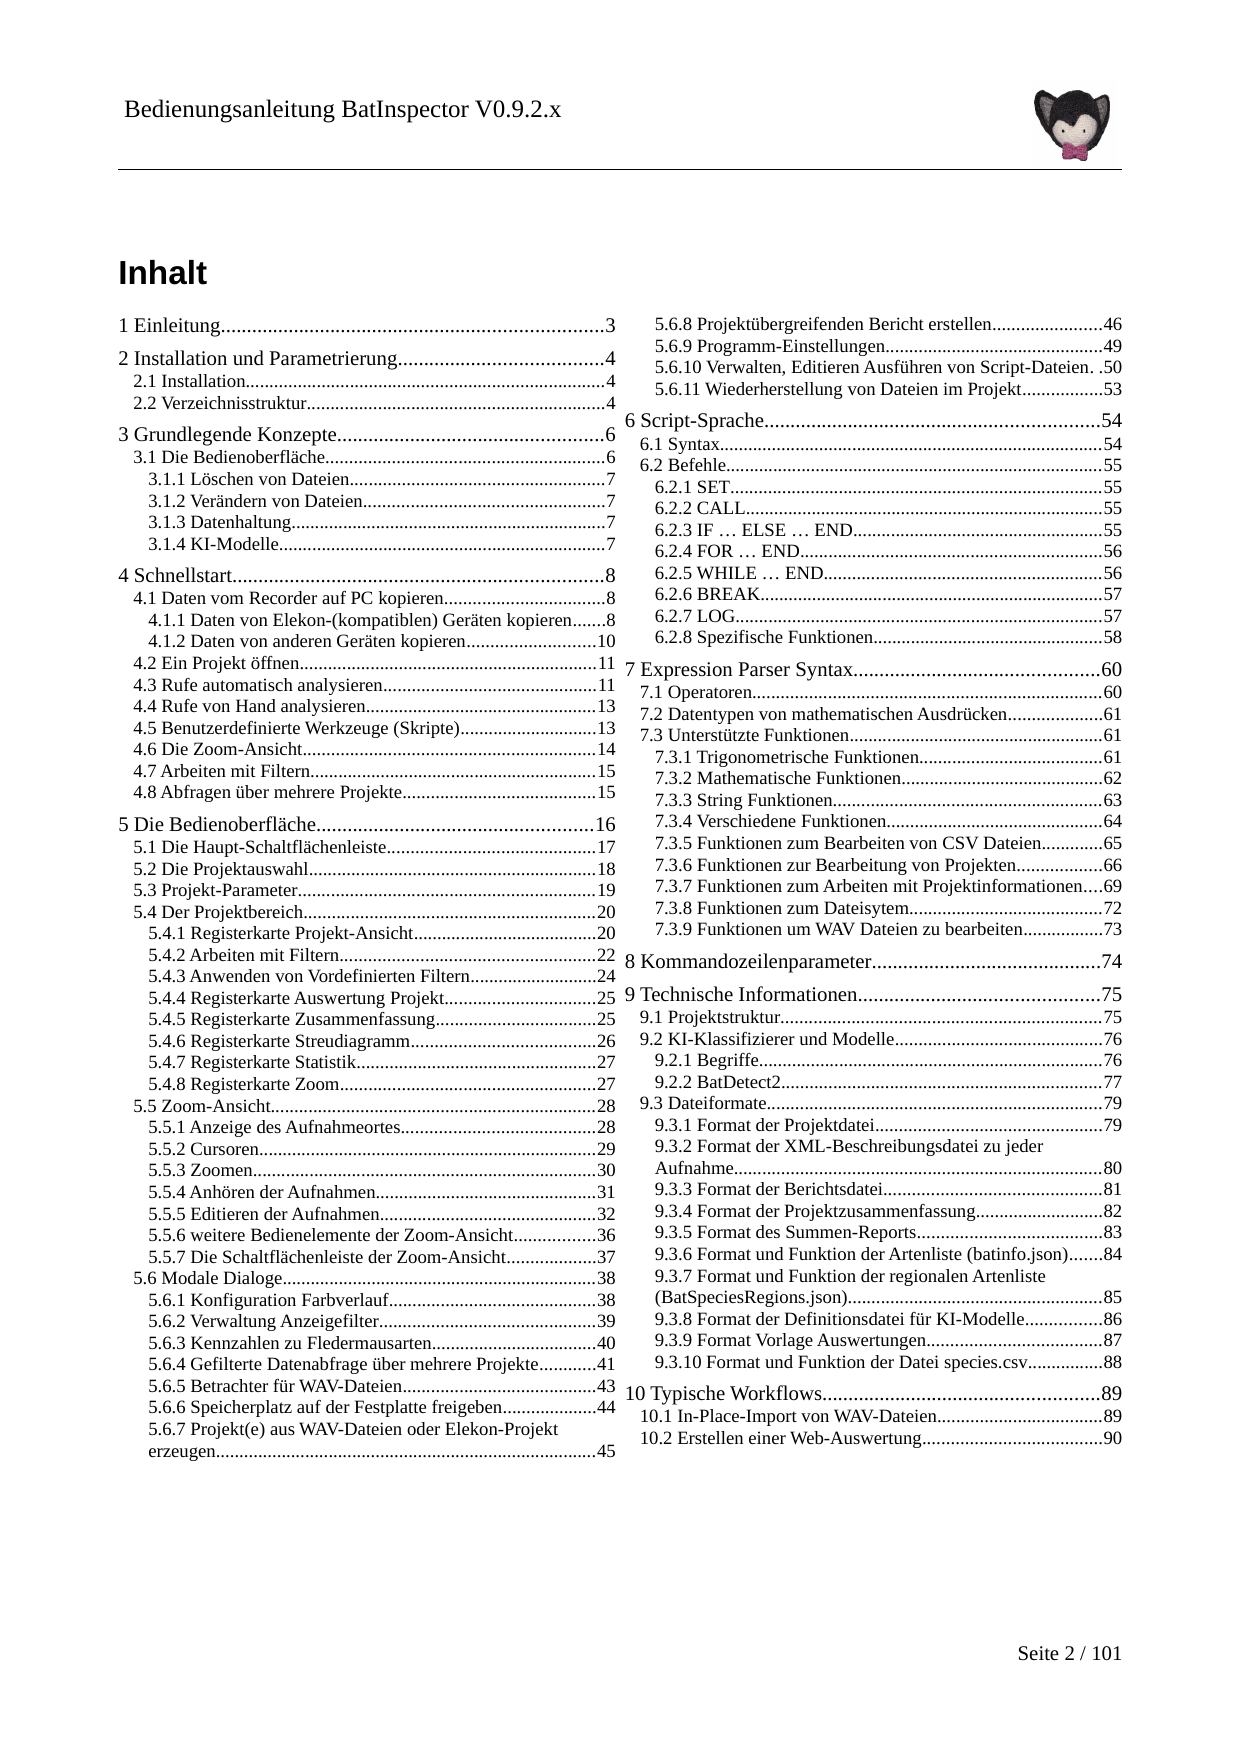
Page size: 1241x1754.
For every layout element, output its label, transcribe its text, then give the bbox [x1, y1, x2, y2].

text 6.2.4 FOR … END 56 [654, 540, 1122, 562]
text 9.3.3 Format der Berichtsdatei 81 [654, 1178, 1122, 1200]
text 5.6.5 Betrachter für WAV-Dateien 43 [148, 1375, 616, 1396]
text 10.1 In-Place-Import von WAV-Dateien 89 [639, 1405, 1122, 1427]
text 6.2.3 IF … ELSE … END 55 [654, 519, 1122, 540]
text 9.3.5 Format des Summen-Reports 83 [654, 1221, 1122, 1243]
text 4.1 Daten vom Recorder auf PC kopieren 8 [133, 587, 616, 609]
text 7.3.4 Verschiedene Funktionen 64 [654, 810, 1122, 832]
text 5.5 Zoom-Ansicht 28 [133, 1094, 616, 1116]
text 5 Die Bedienoberfläche 16 [118, 812, 616, 836]
text 5.4 Der Projektbereich 20 [133, 901, 616, 922]
text 1 Einleitung 3 [118, 313, 616, 337]
text 6.2.6 BREAK 57 [654, 583, 1122, 605]
text 5.4.1 Registerkarte Projekt-Ansicht 20 [148, 922, 616, 944]
text 6.2.2 CALL 55 [654, 497, 1122, 519]
text 7.3.1 Trigonometrische Funktionen 61 [654, 746, 1122, 767]
text 5.5.7 Die Schaltflächenleiste der Zoom-Ansicht 37 [148, 1246, 616, 1267]
text 9.3.6 Format und Funktion der Artenliste (batinfo.json) 84 [654, 1243, 1122, 1264]
text 3 Grundlegende Konzepte 6 [118, 422, 616, 446]
text 5.5.6 weitere Bedienelemente der Zoom-Ansicht 36 [148, 1224, 616, 1246]
text 9.1 Projektstruktur 75 [639, 1006, 1122, 1027]
text 9.3.4 Format der Projektzusammenfassung 82 [654, 1200, 1122, 1221]
text 10 Typische Workflows 89 [624, 1381, 1122, 1405]
text 7.3.2 Mathematische Funktionen 62 [654, 767, 1122, 789]
text 9.3.9 Format Vorlage Auswertungen 87 [654, 1329, 1122, 1351]
text 5.4.2 Arbeiten mit Filtern 22 [148, 944, 616, 965]
text 4.6 Die Zoom-Ansicht 14 [133, 738, 616, 760]
text 5.4.6 Registerkarte Streudiagramm 26 [148, 1030, 616, 1051]
text 4.1.2 Daten von anderen Geräten kopieren 10 [148, 630, 616, 652]
text 5.6.9 Programm-Einstellungen 49 [654, 335, 1122, 356]
text 3.1.4 KI-Modelle 7 [148, 533, 616, 554]
text 7.3.8 Funktionen zum Dateisytem 72 [654, 897, 1122, 918]
text 5.1 Die Haupt-Schaltflächenleiste 17 [133, 836, 616, 857]
text 9.2 KI-Klassifizierer und Modelle 76 [639, 1027, 1122, 1049]
text 5.6.1 Konfiguration Farbverlauf 38 [148, 1289, 616, 1310]
text 5.6 Modale Dialoge 38 [133, 1267, 616, 1289]
text 4.1.1 Daten von Elekon-(kompatiblen) Geräten kopieren 8 [148, 609, 616, 630]
text 3.1.2 Verändern von Dateien 7 [148, 489, 616, 511]
text 4.8 Abfragen über mehrere Projekte 15 [133, 781, 616, 803]
text 5.5.1 Anzeige des Aufnahmeortes 28 [148, 1116, 616, 1138]
text 6.2.1 SET 55 [654, 476, 1122, 497]
text 9 Technische Informationen 75 [624, 982, 1122, 1006]
text 2.1 Installation 4 [133, 370, 616, 392]
text 7.2 Datentypen von mathematischen Ausdrücken 61 [639, 703, 1122, 724]
text 8 Kommandozeilenparameter 74 [624, 949, 1122, 973]
text 7 Expression Parser Syntax 60 [624, 657, 1122, 681]
text 9.2.1 Begriffe 76 [654, 1049, 1122, 1071]
text 2.2 Verzeichnisstruktur 4 [133, 392, 616, 413]
text 5.4.5 Registerkarte Zusammenfassung 25 [148, 1008, 616, 1030]
text 5.4.7 Registerkarte Statistik 27 [148, 1051, 616, 1073]
text 3.1.1 Löschen von Dateien 7 [148, 468, 616, 489]
text 3.1 Die Bedienoberfläche 6 [133, 446, 616, 468]
text 4.3 Rufe automatisch analysieren 11 [133, 673, 616, 695]
text 7.3.6 Funktionen zur Bearbeitung von Projekten 66 [654, 853, 1122, 875]
text 4.2 Ein Projekt öffnen 11 [133, 652, 616, 673]
text 5.4.4 Registerkarte Auswertung Projekt 25 [148, 987, 616, 1008]
subtitle Inhalt [118, 253, 1122, 292]
text 6 Script-Sprache 54 [624, 408, 1122, 432]
text 5.6.7 Projekt(e) aus WAV-Dateien oder Elekon-Projekt erzeugen 45 [148, 1418, 616, 1461]
text 6.2 Befehle 55 [639, 454, 1122, 476]
text 6.2.7 LOG 57 [654, 605, 1122, 626]
text 9.3.2 Format der XML-Beschreibungsdatei zu jeder Aufnahme 80 [654, 1135, 1122, 1178]
text 7.3.5 Funktionen zum Bearbeiten von CSV Dateien 65 [654, 832, 1122, 853]
text 4.5 Benutzerdefinierte Werkzeuge (Skripte) 13 [133, 717, 616, 738]
text 5.6.2 Verwaltung Anzeigefilter 39 [148, 1310, 616, 1332]
text 5.2 Die Projektauswahl 18 [133, 857, 616, 879]
text 5.3 Projekt-Parameter 19 [133, 879, 616, 901]
text 4 Schnellstart 8 [118, 563, 616, 587]
picture [1030, 80, 1119, 169]
text 5.5.2 Cursoren 29 [148, 1138, 616, 1159]
text 7.3 Unterstützte Funktionen 61 [639, 724, 1122, 746]
text 2 Installation und Parametrierung 4 [118, 346, 616, 370]
text 9.3.1 Format der Projektdatei 79 [654, 1114, 1122, 1135]
text 9.3.10 Format und Funktion der Datei species.csv 88 [654, 1351, 1122, 1372]
text 5.4.8 Registerkarte Zoom 27 [148, 1073, 616, 1094]
text 9.3.8 Format der Definitionsdatei für KI-Modelle 86 [654, 1308, 1122, 1329]
text 7.3.9 Funktionen um WAV Dateien zu bearbeiten 73 [654, 918, 1122, 940]
text 5.6.8 Projektübergreifenden Bericht erstellen 46 [654, 313, 1122, 335]
text 5.5.4 Anhören der Aufnahmen 31 [148, 1181, 616, 1202]
text 5.6.11 Wiederherstellung von Dateien im Projekt 53 [654, 378, 1122, 399]
text 5.6.10 Verwalten, Editieren Ausführen von Script-Dateien 50 [654, 356, 1122, 378]
text 9.2.2 BatDetect2 77 [654, 1071, 1122, 1092]
text 10.2 Erstellen einer Web-Auswertung 90 [639, 1427, 1122, 1448]
text 6.1 Syntax 54 [639, 432, 1122, 454]
text 5.6.4 Gefilterte Datenabfrage über mehrere Projekte 41 [148, 1353, 616, 1375]
text 9.3.7 Format und Funktion der regionalen Artenliste (BatSpeciesRegions.json) 85 [654, 1264, 1122, 1308]
text 5.5.5 Editieren der Aufnahmen 32 [148, 1202, 616, 1224]
text 9.3 Dateiformate 79 [639, 1092, 1122, 1114]
text 5.5.3 Zoomen 30 [148, 1159, 616, 1181]
text 5.6.3 Kennzahlen zu Fledermausarten 40 [148, 1332, 616, 1353]
text 5.4.3 Anwenden von Vordefinierten Filtern 24 [148, 965, 616, 987]
text 6.2.5 WHILE … END 56 [654, 562, 1122, 583]
text 5.6.6 Speicherplatz auf der Festplatte freigeben 44 [148, 1396, 616, 1418]
text 7.3.3 String Funktionen 63 [654, 789, 1122, 810]
text 4.4 Rufe von Hand analysieren 13 [133, 695, 616, 717]
text 7.1 Operatoren 60 [639, 681, 1122, 703]
text 3.1.3 Datenhaltung 7 [148, 511, 616, 533]
text 6.2.8 Spezifische Funktionen 58 [654, 626, 1122, 648]
text 4.7 Arbeiten mit Filtern 15 [133, 760, 616, 781]
text 7.3.7 Funktionen zum Arbeiten mit Projektinformationen 69 [654, 875, 1122, 897]
